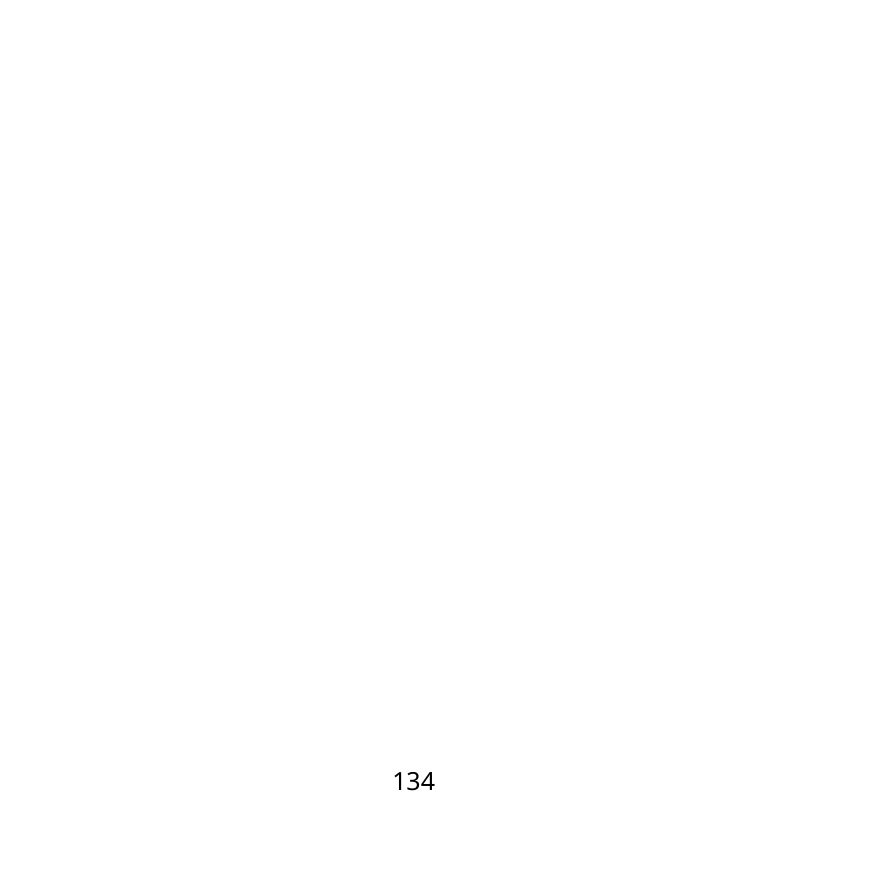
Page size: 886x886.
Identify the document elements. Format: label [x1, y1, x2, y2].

table_cell [413, 117, 768, 145]
table_header [59, 89, 413, 117]
table_header [413, 89, 768, 117]
table_cell [59, 117, 413, 145]
